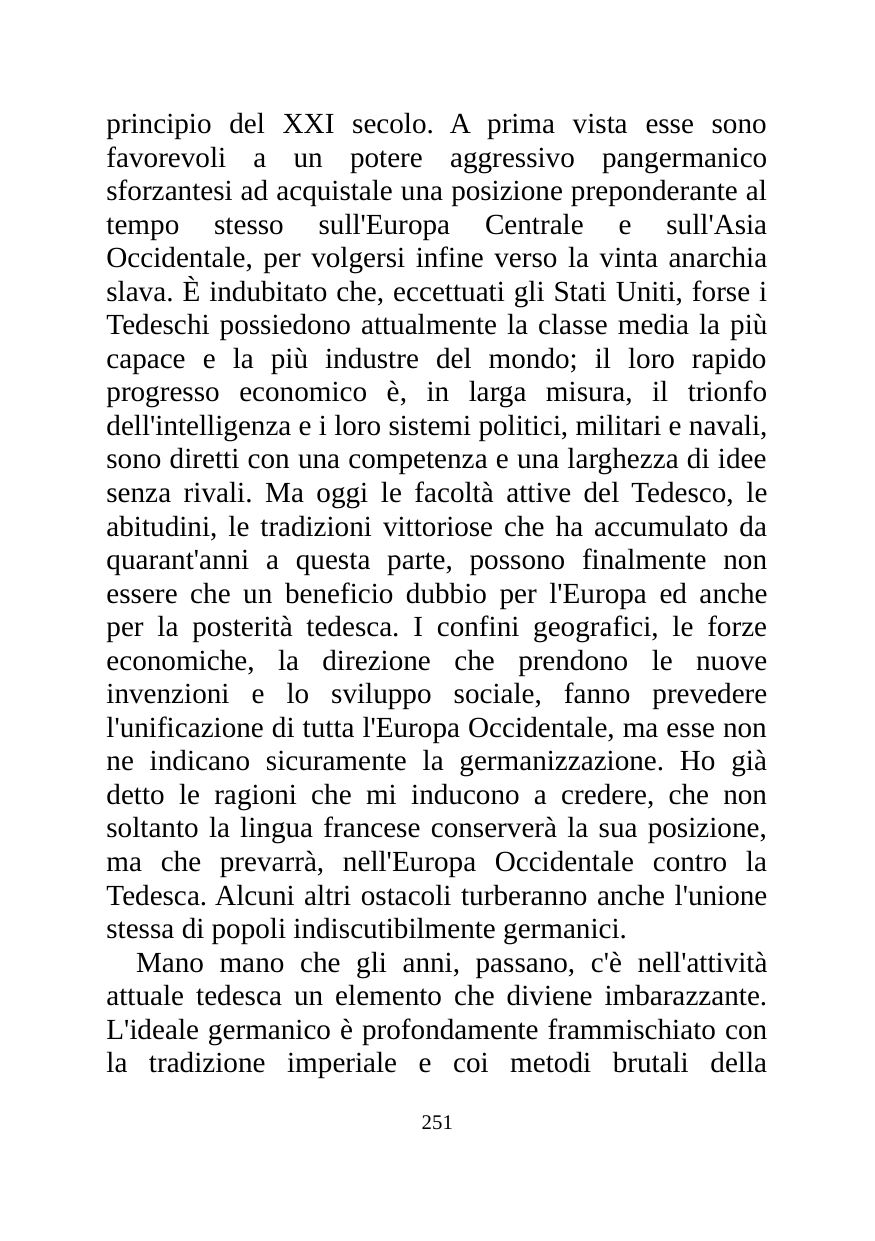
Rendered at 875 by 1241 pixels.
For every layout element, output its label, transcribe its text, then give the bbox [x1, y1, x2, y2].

text principio del XXI secolo. A prima vista esse sono favorevoli a un potere aggressivo pangermanico sforzantesi ad acquistale una posizione preponderante al tempo stesso sull'Europa Centrale e sull'Asia Occidentale, per volgersi infine verso la vinta anarchia slava. È indubitato che, eccettuati gli Stati Uniti, forse i Tedeschi possiedono attualmente la classe media la più capace e la più industre del mondo; il loro rapido progresso economico è, in larga misura, il trionfo dell'intelligenza e i loro sistemi politici, militari e navali, sono diretti con una competenza e una larghezza di idee senza rivali. Ma oggi le facoltà attive del Tedesco, le abitudini, le tradizioni vittoriose che ha accumulato da quarant'anni a questa parte, possono finalmente non essere che un beneficio dubbio per l'Europa ed anche per la posterità tedesca. I confini geografici, le forze economiche, la direzione che prendono le nuove invenzioni e lo sviluppo sociale, fanno prevedere l'unificazione di tutta l'Europa Occidentale, ma esse non ne indicano sicuramente la germanizzazione. Ho già detto le ragioni che mi inducono a credere, che non soltanto la lingua francese conserverà la sua posizione, ma che prevarrà, nell'Europa Occidentale contro la Tedesca. Alcuni altri ostacoli turberanno anche l'unione stessa di popoli indiscutibilmente germanici. [106, 106, 768, 945]
text Mano mano che gli anni, passano, c'è nell'attività attuale tedesca un elemento che diviene imbarazzante. L'ideale germanico è profondamente frammischiato con la tradizione imperiale e coi metodi brutali della [106, 945, 768, 1079]
